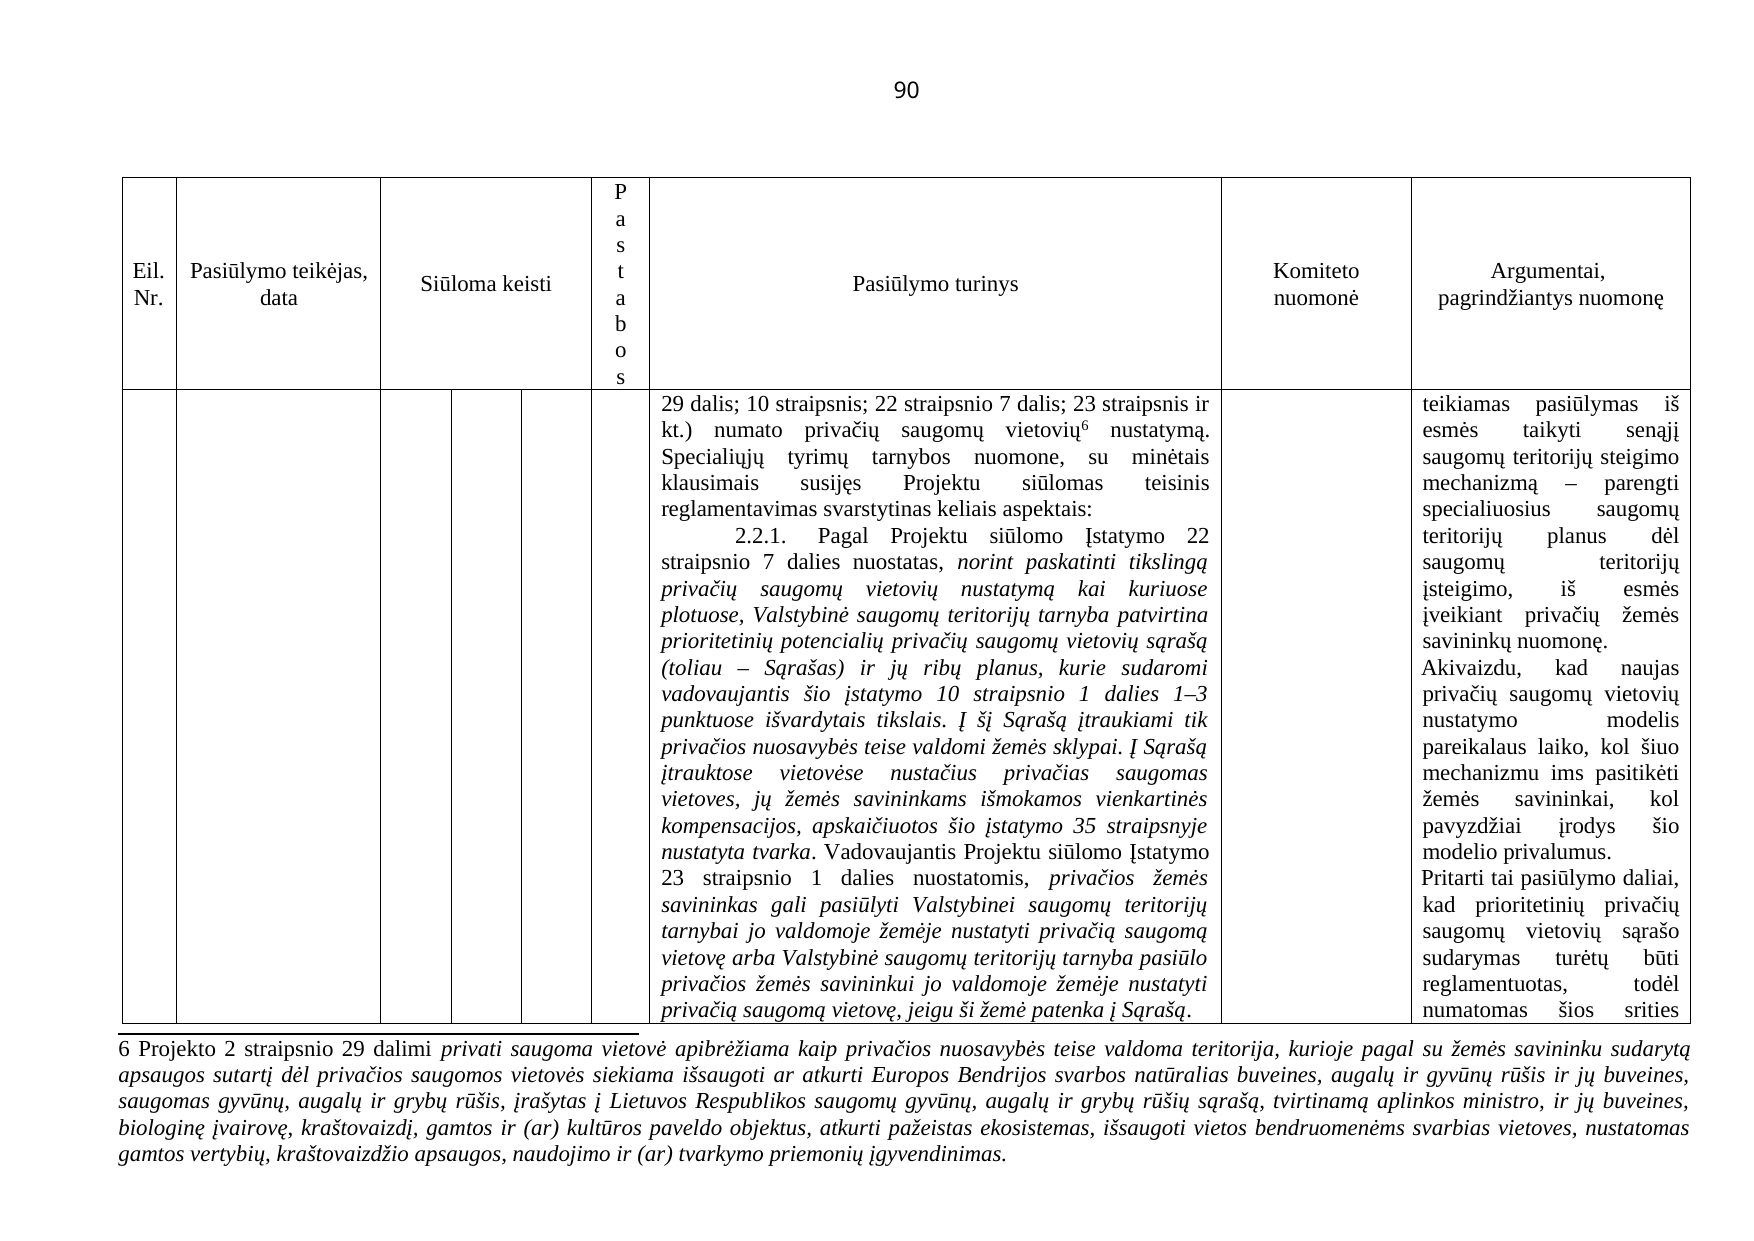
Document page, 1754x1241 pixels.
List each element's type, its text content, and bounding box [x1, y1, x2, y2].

table_cell teikiamas pasiūlymas iš esmės taikyti senąjį saugomų teritorijų steigimo mechanizmą – parengti specialiuosius saugomų teritorijų planus dėl saugomų teritorijų įsteigimo, iš esmės įveikiant privačių žemės savininkų nuomonę. Akivaizdu, kad naujas privačių saugomų vietovių nustatymo modelis pareikalaus laiko, kol šiuo mechanizmu ims pasitikėti žemės savininkai, kol pavyzdžiai įrodys šio modelio privalumus. Pritarti tai pasiūlymo daliai, kad prioritetinių privačių saugomų vietovių sąrašo sudarymas turėtų būti reglamentuotas, todėl numatomas šios srities [1412, 390, 1690, 1023]
table_cell [592, 390, 649, 1023]
table_header Pasiūlymo teikėjas, data [177, 178, 380, 389]
table_cell [522, 390, 591, 1023]
table_cell [381, 390, 451, 1023]
table_cell [452, 390, 521, 1023]
table_header Pastabos [592, 178, 649, 389]
table_header Pasiūlymo turinys [650, 178, 1221, 389]
table_cell [177, 390, 380, 1023]
table_cell [1222, 390, 1411, 1023]
table_header Eil. Nr. [123, 178, 176, 389]
table_header Komiteto nuomonė [1222, 178, 1411, 389]
table_header Siūloma keisti [381, 178, 591, 389]
table_header Argumentai, pagrindžiantys nuomonę [1412, 178, 1690, 389]
table_cell [123, 390, 176, 1023]
